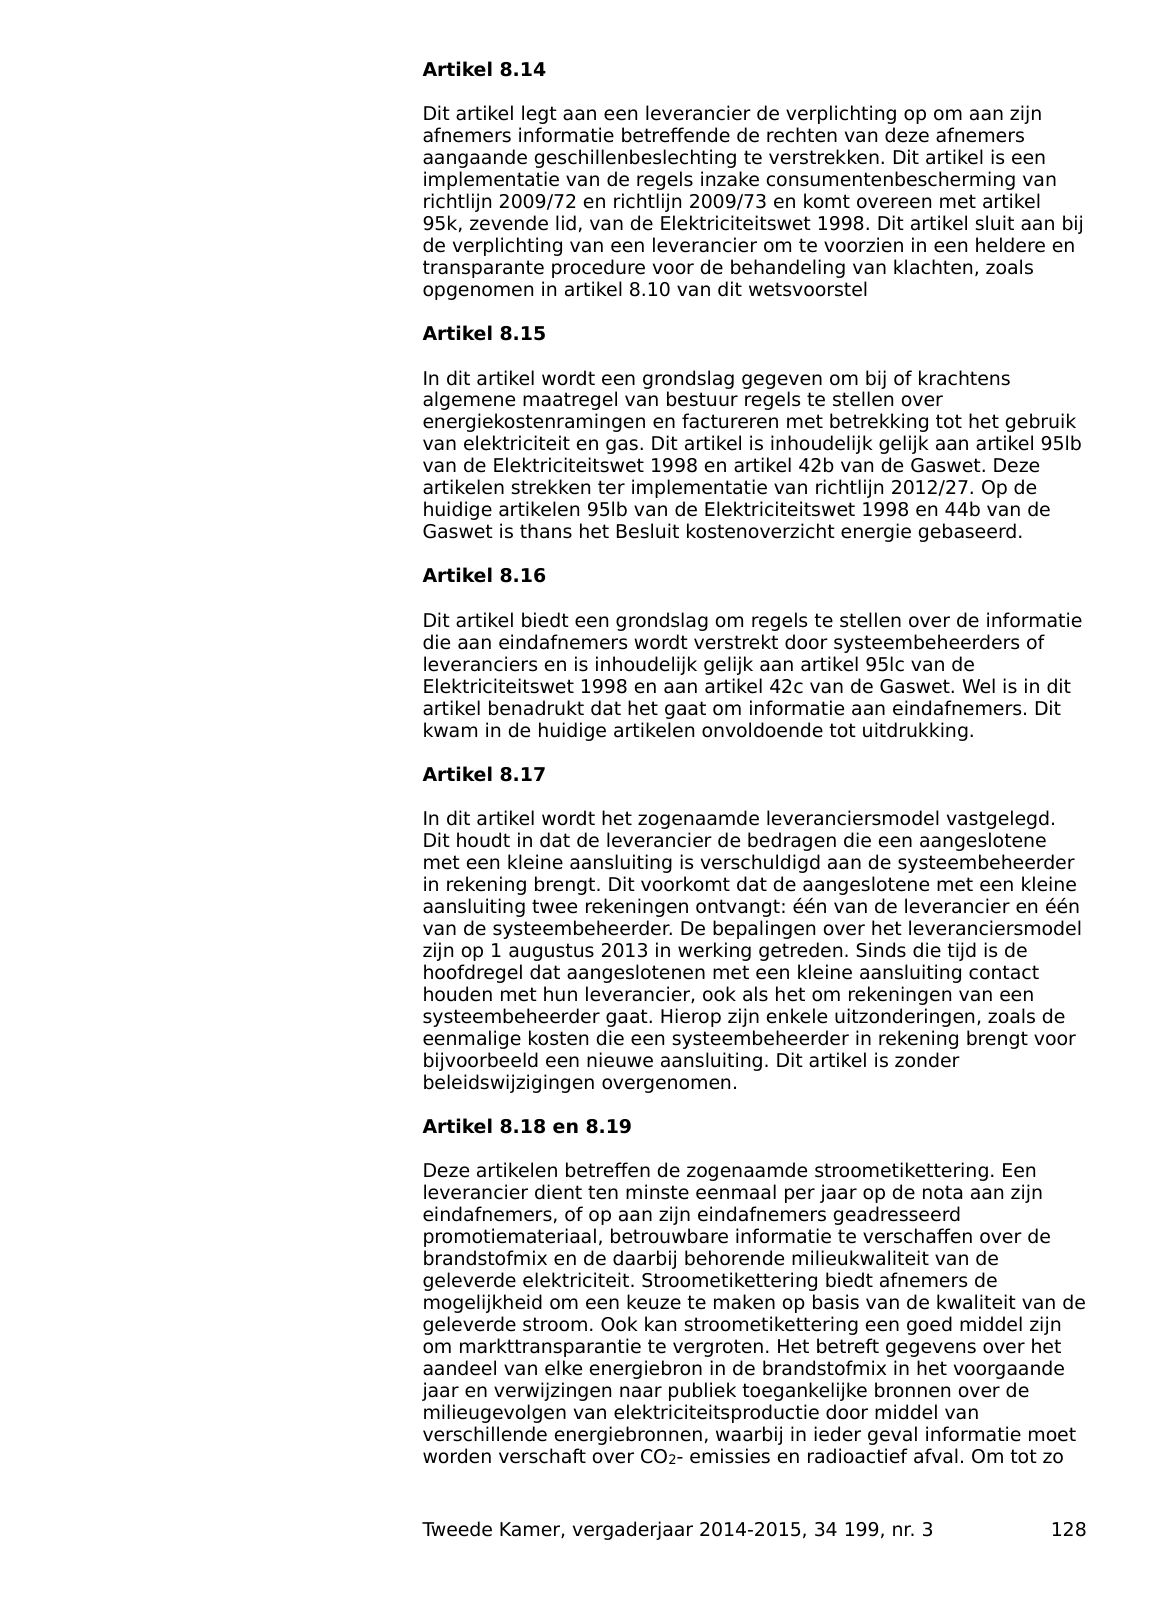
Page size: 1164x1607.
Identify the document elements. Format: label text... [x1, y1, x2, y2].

subtitle Artikel 8.15 [422, 323, 1087, 345]
text In dit artikel wordt een grondslag gegeven om bij of krachtens algemene maatregel van bestuur regels te stellen over energiekostenramingen en factureren met betrekking tot het gebruik van elektriciteit en gas. Dit artikel is inhoudelijk gelijk aan artikel 95lb van de Elektriciteitswet 1998 en artikel 42b van de Gaswet. Deze artikelen strekken ter implementatie van richtlijn 2012/27. Op de huidige artikelen 95lb van de Elektriciteitswet 1998 en 44b van de Gaswet is thans het Besluit kostenoverzicht energie gebaseerd. [422, 367, 1087, 543]
text Deze artikelen betreffen de zogenaamde stroometikettering. Een leverancier dient ten minste eenmaal per jaar op de nota aan zijn eindafnemers, of op aan zijn eindafnemers geadresseerd promotiemateriaal, betrouwbare informatie te verschaffen over de brandstofmix en de daarbij behorende milieukwaliteit van de geleverde elektriciteit. Stroometikettering biedt afnemers de mogelijkheid om een keuze te maken op basis van de kwaliteit van de geleverde stroom. Ook kan stroometikettering een goed middel zijn om markttransparantie te vergroten. Het betreft gegevens over het aandeel van elke energiebron in de brandstofmix in het voorgaande jaar en verwijzingen naar publiek toegankelijke bronnen over de milieugevolgen van elektriciteitsproductie door middel van verschillende energiebronnen, waarbij in ieder geval informatie moet worden verschaft over CO2- emissies en radioactief afval. Om tot zo [422, 1160, 1087, 1468]
subtitle Artikel 8.14 [422, 59, 1087, 81]
text Dit artikel biedt een grondslag om regels te stellen over de informatie die aan eindafnemers wordt verstrekt door systeembeheerders of leveranciers en is inhoudelijk gelijk aan artikel 95lc van de Elektriciteitswet 1998 en aan artikel 42c van de Gaswet. Wel is in dit artikel benadrukt dat het gaat om informatie aan eindafnemers. Dit kwam in de huidige artikelen onvoldoende tot uitdrukking. [422, 609, 1087, 741]
subtitle Artikel 8.16 [422, 565, 1087, 587]
subtitle Artikel 8.18 en 8.19 [422, 1116, 1087, 1138]
text In dit artikel wordt het zogenaamde leveranciersmodel vastgelegd. Dit houdt in dat de leverancier de bedragen die een aangeslotene met een kleine aansluiting is verschuldigd aan de systeembeheerder in rekening brengt. Dit voorkomt dat de aangeslotene met een kleine aansluiting twee rekeningen ontvangt: één van de leverancier en één van de systeembeheerder. De bepalingen over het leveranciersmodel zijn op 1 augustus 2013 in werking getreden. Sinds die tijd is de hoofdregel dat aangeslotenen met een kleine aansluiting contact houden met hun leverancier, ook als het om rekeningen van een systeembeheerder gaat. Hierop zijn enkele uitzonderingen, zoals de eenmalige kosten die een systeembeheerder in rekening brengt voor bijvoorbeeld een nieuwe aansluiting. Dit artikel is zonder beleidswijzigingen overgenomen. [422, 808, 1087, 1093]
text Dit artikel legt aan een leverancier de verplichting op om aan zijn afnemers informatie betreffende de rechten van deze afnemers aangaande geschillenbeslechting te verstrekken. Dit artikel is een implementatie van de regels inzake consumentenbescherming van richtlijn 2009/72 en richtlijn 2009/73 en komt overeen met artikel 95k, zevende lid, van de Elektriciteitswet 1998. Dit artikel sluit aan bij de verplichting van een leverancier om te voorzien in een heldere en transparante procedure voor de behandeling van klachten, zoals opgenomen in artikel 8.10 van dit wetsvoorstel [422, 103, 1087, 301]
subtitle Artikel 8.17 [422, 764, 1087, 786]
